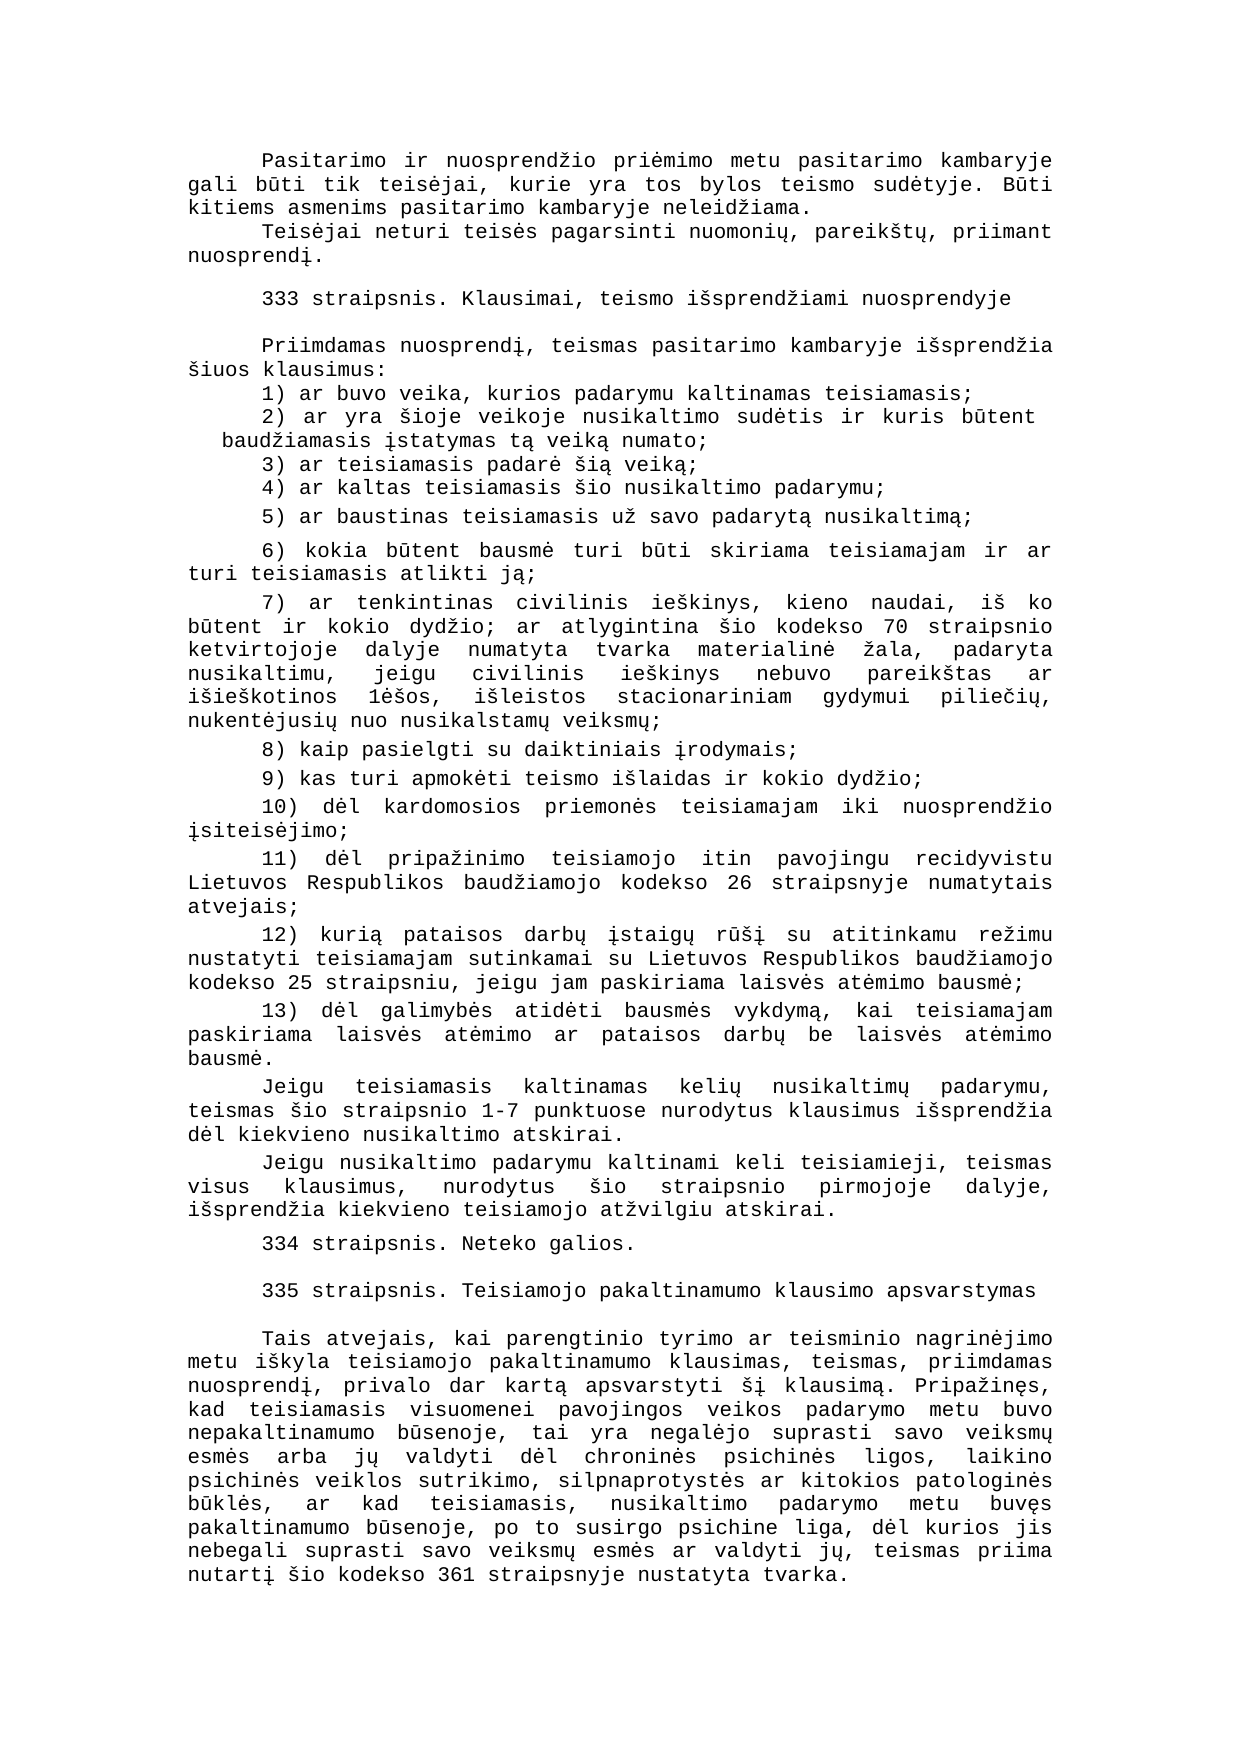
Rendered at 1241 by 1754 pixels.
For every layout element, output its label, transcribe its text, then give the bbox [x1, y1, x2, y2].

text Tais atvejais, kai parengtinio tyrimo ar teisminio nagrinėjimo metu iškyla teisiamojo pakaltinamumo klausimas, teismas, priimdamas nuosprendį, privalo dar kartą apsvarstyti šį klausimą. Pripažinęs, kad teisiamasis visuomenei pavojingos veikos padarymo metu buvo nepakaltinamumo būsenoje, tai yra negalėjo suprasti savo veiksmų esmės arba jų valdyti dėl chroninės psichinės ligos, laikino psichinės veiklos sutrikimo, silpnaprotystės ar kitokios patologinės būklės, ar kad teisiamasis, nusikaltimo padarymo metu buvęs pakaltinamumo būsenoje, po to susirgo psichine liga, dėl kurios jis nebegali suprasti savo veiksmų esmės ar valdyti jų, teismas priima nutartį šio kodekso 361 straipsnyje nustatyta tvarka. [187, 1328, 1053, 1588]
text 10) dėl kardomosios priemonės teisiamajam iki nuosprendžio įsiteisėjimo; [187, 796, 1053, 843]
text Jeigu teisiamasis kaltinamas kelių nusikaltimų padarymu, teismas šio straipsnio 1-7 punktuose nurodytus klausimus išsprendžia dėl kiekvieno nusikaltimo atskirai. [187, 1076, 1053, 1147]
text 334 straipsnis. Neteko galios. [187, 1233, 1053, 1257]
text 4) ar kaltas teisiamasis šio nusikaltimo padarymu; [187, 477, 1053, 501]
text 1) ar buvo veika, kurios padarymu kaltinamas teisiamasis; [187, 383, 1053, 406]
text 335 straipsnis. Teisiamojo pakaltinamumo klausimo apsvarstymas [187, 1280, 1053, 1304]
text 2) ar yra šioje veikoje nusikaltimo sudėtis ir kuris būtent baudžiamasis įstatymas tą veiką numato; [187, 406, 1053, 454]
text 7) ar tenkintinas civilinis ieškinys, kieno naudai, iš ko būtent ir kokio dydžio; ar atlygintina šio kodekso 70 straipsnio ketvirtojoje dalyje numatyta tvarka materialinė žala, padaryta nusikaltimu, jeigu civilinis ieškinys nebuvo pareikštas ar išieškotinos 1ėšos, išleistos stacionariniam gydymui piliečių, nukentėjusių nuo nusikalstamų veiksmų; [187, 592, 1053, 734]
text 333 straipsnis. Klausimai, teismo išsprendžiami nuosprendyje [187, 288, 1053, 312]
text 11) dėl pripažinimo teisiamojo itin pavojingu recidyvistu Lietuvos Respublikos baudžiamojo kodekso 26 straipsnyje numatytais atvejais; [187, 848, 1053, 919]
text 13) dėl galimybės atidėti bausmės vykdymą, kai teisiamajam paskiriama laisvės atėmimo ar pataisos darbų be laisvės atėmimo bausmė. [187, 1000, 1053, 1071]
text Priimdamas nuosprendį, teismas pasitarimo kambaryje išsprendžia šiuos klausimus: [187, 336, 1053, 383]
text 5) ar baustinas teisiamasis už savo padarytą nusikaltimą; [187, 506, 1053, 530]
text 12) kurią pataisos darbų įstaigų rūšį su atitinkamu režimu nustatyti teisiamajam sutinkamai su Lietuvos Respublikos baudžiamojo kodekso 25 straipsniu, jeigu jam paskiriama laisvės atėmimo bausmė; [187, 924, 1053, 995]
text Teisėjai neturi teisės pagarsinti nuomonių, pareikštų, priimant nuosprendį. [187, 221, 1053, 268]
text 6) kokia būtent bausmė turi būti skiriama teisiamajam ir ar turi teisiamasis atlikti ją; [187, 540, 1053, 587]
text 9) kas turi apmokėti teismo išlaidas ir kokio dydžio; [187, 767, 1053, 791]
text Jeigu nusikaltimo padarymu kaltinami keli teisiamieji, teismas visus klausimus, nurodytus šio straipsnio pirmojoje dalyje, išsprendžia kiekvieno teisiamojo atžvilgiu atskirai. [187, 1152, 1053, 1223]
text Pasitarimo ir nuosprendžio priėmimo metu pasitarimo kambaryje gali būti tik teisėjai, kurie yra tos bylos teismo sudėtyje. Būti kitiems asmenims pasitarimo kambaryje neleidžiama. [187, 150, 1053, 221]
text 3) ar teisiamasis padarė šią veiką; [187, 454, 1053, 477]
text 8) kaip pasielgti su daiktiniais įrodymais; [187, 739, 1053, 762]
